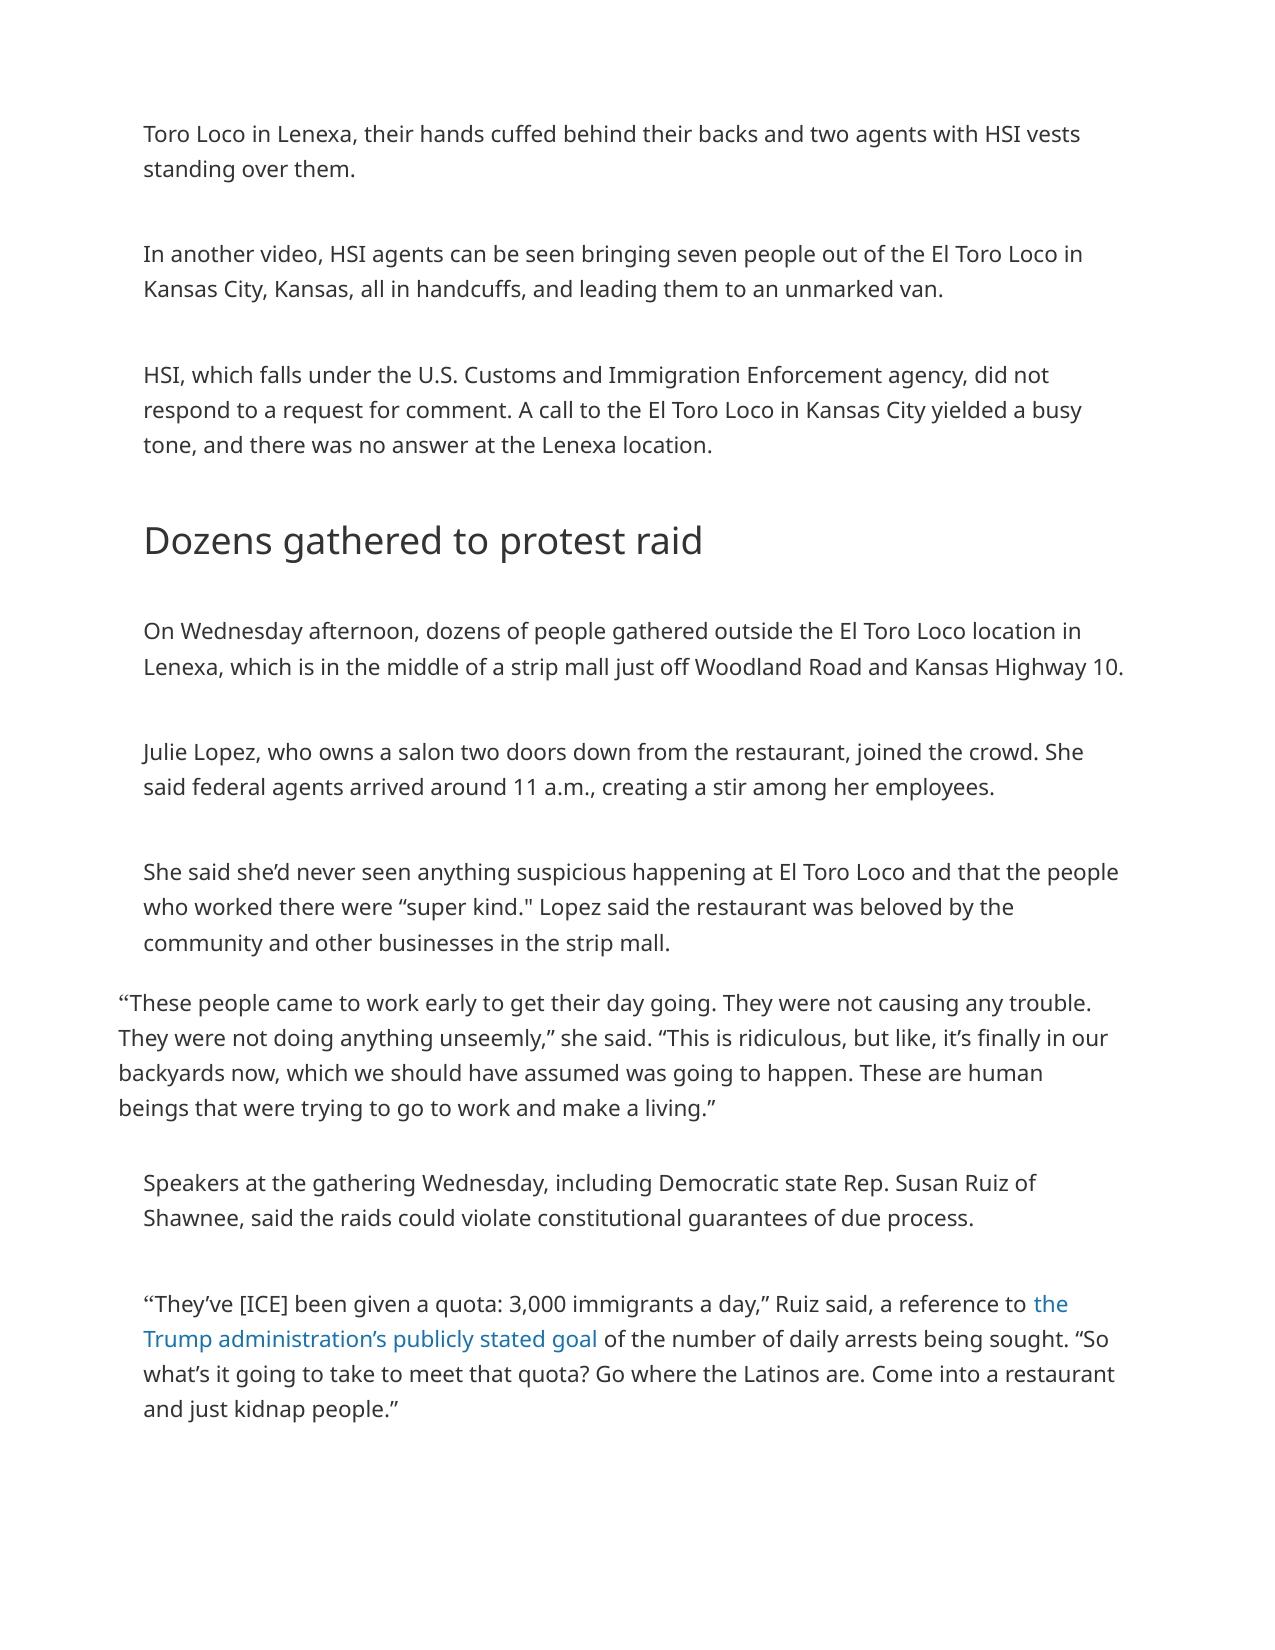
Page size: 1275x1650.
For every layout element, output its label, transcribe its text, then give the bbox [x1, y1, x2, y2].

text Toro Loco in Lenexa, their hands cuffed behind their backs and two agents with HSI vests standing over them. [143, 118, 1132, 184]
text HSI, which falls under the U.S. Customs and Immigration Enforcement agency, did not respond to a request for comment. A call to the El Toro Loco in Kansas City yielded a busy tone, and there was no answer at the Lenexa location. [143, 359, 1132, 460]
text On Wednesday afternoon, dozens of people gathered outside the El Toro Loco location in Lenexa, which is in the middle of a strip mall just off Woodland Road and Kansas Highway 10. [143, 616, 1132, 681]
text Julie Lopez, who owns a salon two doors down from the restaurant, joined the crowd. She said federal agents arrived around 11 a.m., creating a stir among her employees. [143, 736, 1132, 802]
subtitle Dozens gathered to protest raid [143, 514, 1132, 566]
text Speakers at the gathering Wednesday, including Democratic state Rep. Susan Ruiz of Shawnee, said the raids could violate constitutional guarantees of due process. [143, 1167, 1132, 1233]
text In another video, HSI agents can be seen bringing seven people out of the El Toro Loco in Kansas City, Kansas, all in handcuffs, and leading them to an unmarked van. [143, 238, 1132, 304]
text “These people came to work early to get their day going. They were not causing any trouble. They were not doing anything unseemly,” she said. “This is ridiculous, but like, it’s finally in our backyards now, which we should have assumed was going to happen. These are human beings that were trying to go to work and make a living.” [118, 987, 1117, 1123]
text “They’ve [ICE] been given a quota: 3,000 immigrants a day,” Ruiz said, a reference to the Trump administration’s publicly stated goal of the number of daily arrests being sought. “So what’s it going to take to meet that quota? Go where the Latinos are. Come into a restaurant and just kidnap people.” [143, 1288, 1132, 1424]
text She said she’d never seen anything suspicious happening at El Toro Loco and that the people who worked there were “super kind." Lopez said the restaurant was beloved by the community and other businesses in the strip mall. [143, 856, 1132, 957]
